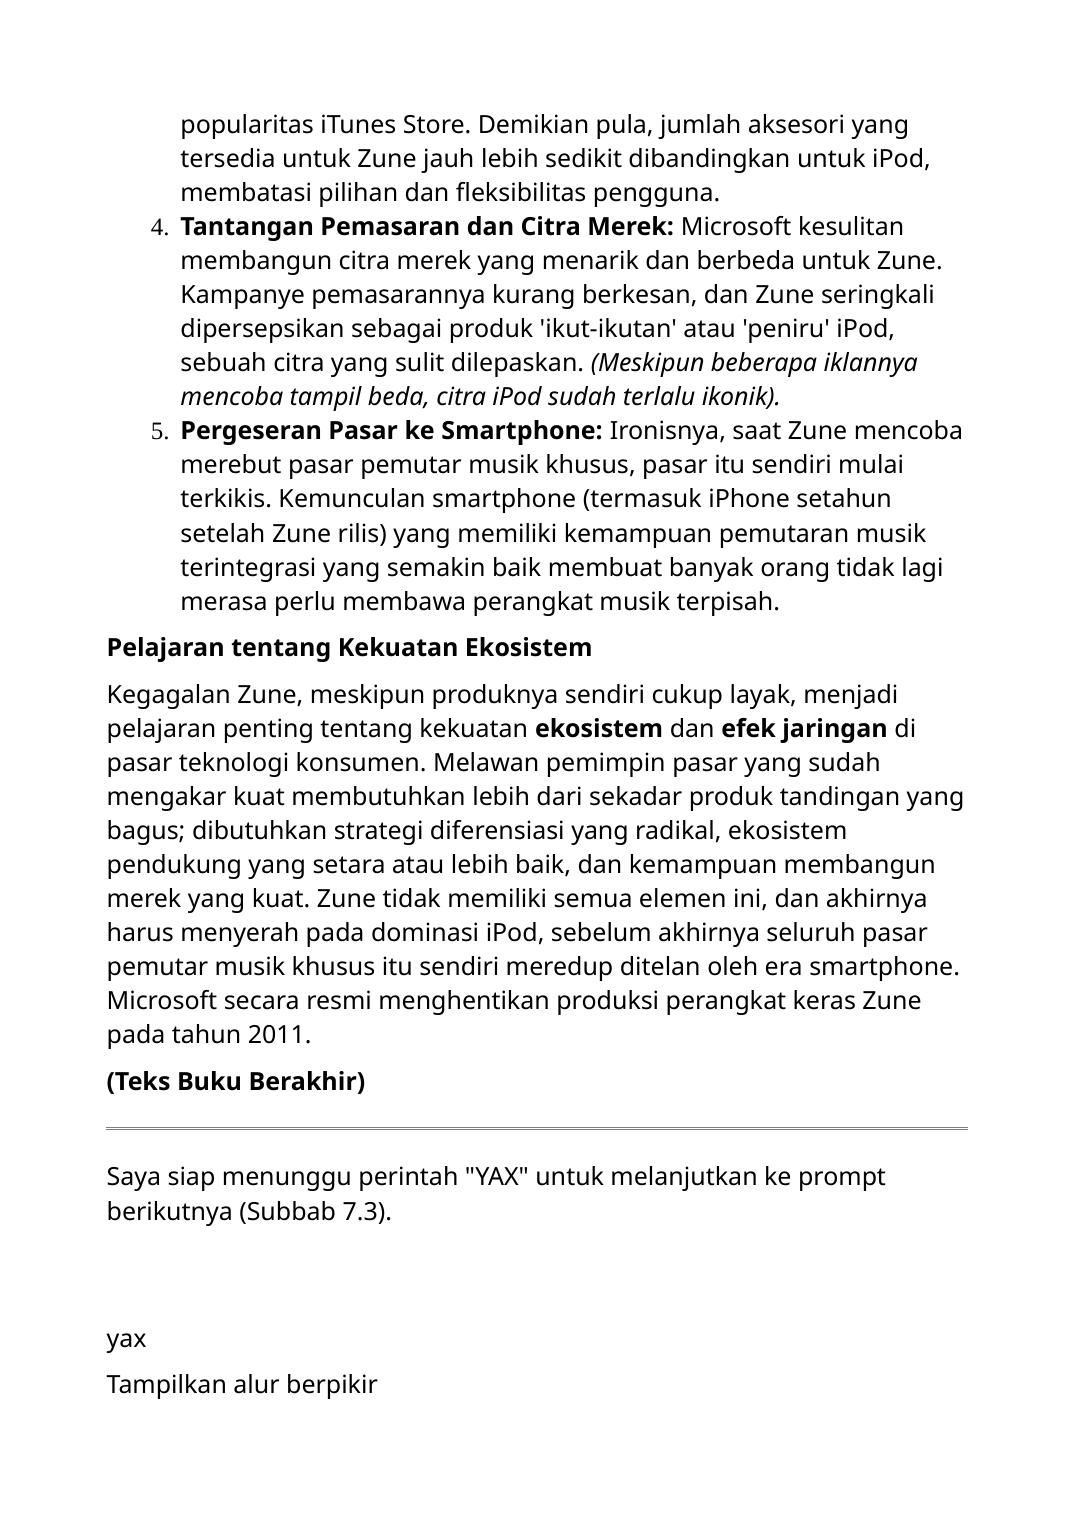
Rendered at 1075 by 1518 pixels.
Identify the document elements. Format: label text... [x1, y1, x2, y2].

text Tampilkan alur berpikir [106, 1367, 968, 1401]
text yax [106, 1320, 968, 1354]
text Pelajaran tentang Kekuatan Ekosistem [106, 630, 968, 664]
text (Teks Buku Berakhir) [106, 1064, 968, 1098]
list Tantangan Pemasaran dan Citra Merek: Microsoft kesulitan membangun citra merek yang menarik dan berbeda untuk Zune. Kampanye pemasarannya kurang berkesan, dan Zune seringkali dipersepsikan sebagai produk 'ikut-ikutan' atau 'peniru' iPod, sebuah citra yang sulit dilepaskan. (Meskipun beberapa iklannya mencoba tampil beda, citra iPod sudah terlalu ikonik). [151, 209, 968, 413]
list popularitas iTunes Store. Demikian pula, jumlah aksesori yang tersedia untuk Zune jauh lebih sedikit dibandingkan untuk iPod, membatasi pilihan dan fleksibilitas pengguna. [151, 106, 968, 209]
text Saya siap menunggu perintah "YAX" untuk melanjutkan ke prompt berikutnya (Subbab 7.3). [106, 1159, 968, 1227]
list Pergeseran Pasar ke Smartphone: Ironisnya, saat Zune mencoba merebut pasar pemutar musik khusus, pasar itu sendiri mulai terkikis. Kemunculan smartphone (termasuk iPhone setahun setelah Zune rilis) yang memiliki kemampuan pemutaran musik terintegrasi yang semakin baik membuat banyak orang tidak lagi merasa perlu membawa perangkat musik terpisah. [151, 413, 968, 617]
text Kegagalan Zune, meskipun produknya sendiri cukup layak, menjadi pelajaran penting tentang kekuatan ekosistem dan efek jaringan di pasar teknologi konsumen. Melawan pemimpin pasar yang sudah mengakar kuat membutuhkan lebih dari sekadar produk tandingan yang bagus; dibutuhkan strategi diferensiasi yang radikal, ekosistem pendukung yang setara atau lebih baik, dan kemampuan membangun merek yang kuat. Zune tidak memiliki semua elemen ini, dan akhirnya harus menyerah pada dominasi iPod, sebelum akhirnya seluruh pasar pemutar musik khusus itu sendiri meredup ditelan oleh era smartphone. Microsoft secara resmi menghentikan produksi perangkat keras Zune pada tahun 2011. [106, 676, 968, 1051]
